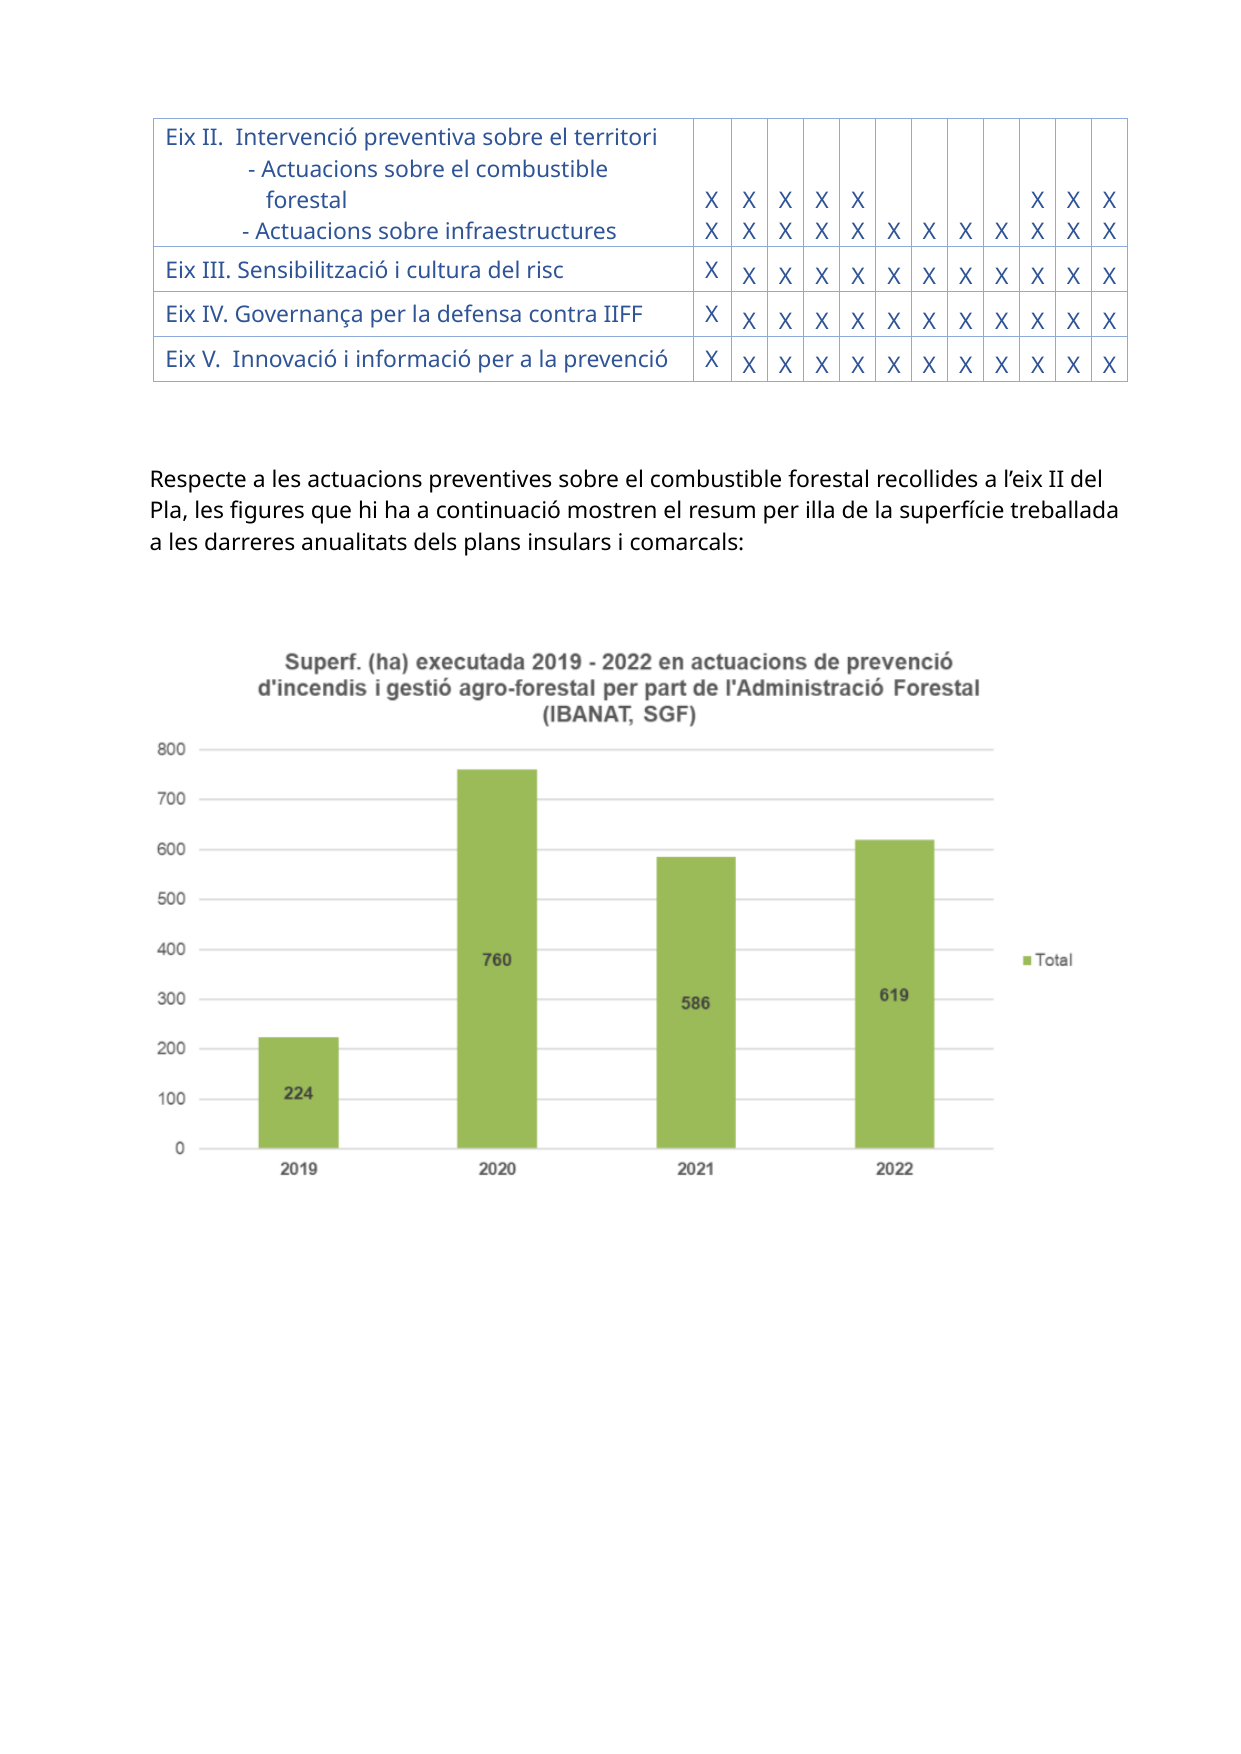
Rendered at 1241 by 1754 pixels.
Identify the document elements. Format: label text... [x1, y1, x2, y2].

table_cell X [1092, 292, 1127, 336]
table_cell X [984, 337, 1019, 381]
table_cell X [1056, 292, 1091, 336]
table_cell X [1092, 337, 1127, 381]
table_cell X [840, 337, 875, 381]
table_cell X [876, 247, 911, 291]
table_cell X [876, 119, 911, 246]
table_cell X [694, 292, 731, 336]
table_cell X [768, 337, 803, 381]
table_cell X [1020, 292, 1055, 336]
table_cell X [876, 337, 911, 381]
table_cell X [804, 247, 839, 291]
table_cell X [840, 292, 875, 336]
table_cell X [768, 292, 803, 336]
table_cell X [1092, 247, 1127, 291]
table_cell X [1056, 247, 1091, 291]
table_cell X [912, 337, 947, 381]
table_cell Eix II. Intervenció preventiva sobre el territori - Actuacions sobre el combustible forestal - Actuacions sobre infraestructures [154, 119, 693, 246]
table_cell X [804, 292, 839, 336]
picture [149, 637, 1090, 1184]
table_cell XX [1092, 119, 1127, 246]
table_cell XX [1020, 119, 1055, 246]
table_cell Eix V. Innovació i informació per a la prevenció [154, 337, 693, 381]
table_cell X [732, 337, 767, 381]
table_cell XX [1056, 119, 1091, 246]
table_cell X [1020, 247, 1055, 291]
table_cell X [1056, 337, 1091, 381]
table_cell XX [732, 119, 767, 246]
table_cell XX [768, 119, 803, 246]
text Respecte a les actuacions preventives sobre el combustible forestal recollides a l’eix II del Pla, les figures que hi ha a continuació mostren el resum per illa de la superfície treballada a les darreres anualitats dels plans insulars i comarcals: [149, 463, 1122, 557]
table_cell XX [804, 119, 839, 246]
table_cell X [948, 292, 983, 336]
table_cell X X [694, 119, 731, 246]
table_cell X [768, 247, 803, 291]
table_cell X [948, 247, 983, 291]
table_cell XX [840, 119, 875, 246]
table_cell Eix III. Sensibilització i cultura del risc [154, 247, 693, 291]
table_cell X [912, 247, 947, 291]
table_cell X [984, 247, 1019, 291]
table_cell Eix IV. Governança per la defensa contra IIFF [154, 292, 693, 336]
table_cell X [840, 247, 875, 291]
table_cell X [1020, 337, 1055, 381]
table_cell X [694, 337, 731, 381]
table_cell X [912, 292, 947, 336]
table_cell X [804, 337, 839, 381]
table_cell X [694, 247, 731, 291]
table_cell X [732, 247, 767, 291]
table_cell X [948, 119, 983, 246]
table_cell X [984, 292, 1019, 336]
table_cell X [948, 337, 983, 381]
table_cell X [984, 119, 1019, 246]
table_cell X [876, 292, 911, 336]
table_cell X [732, 292, 767, 336]
table_cell X [912, 119, 947, 246]
